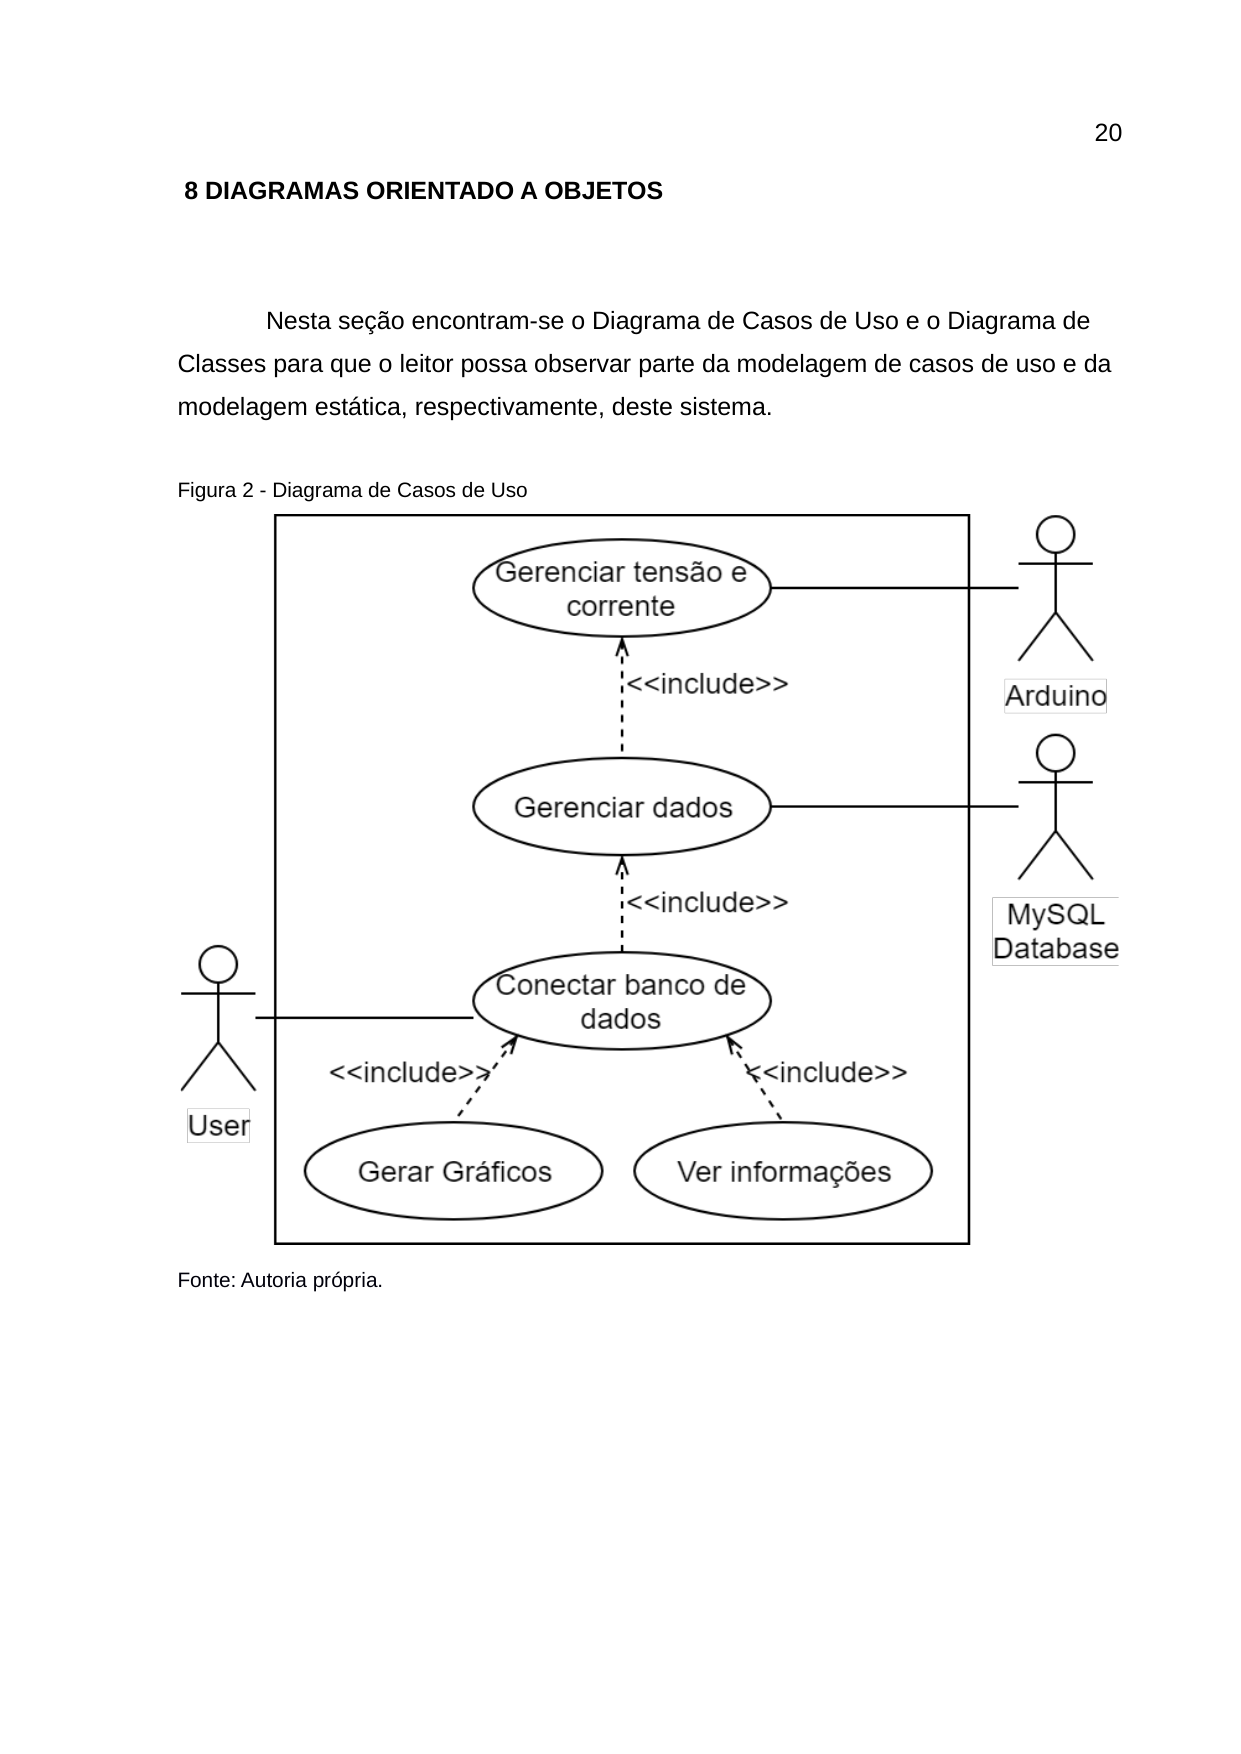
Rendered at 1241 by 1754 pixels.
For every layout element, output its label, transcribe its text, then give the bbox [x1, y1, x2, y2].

subtitle Diagramas Orientado a Objetos [177, 176, 1122, 205]
text Nesta seção encontram-se o Diagrama de Casos de Uso e o Diagrama de Classes para que o leitor possa observar parte da modelagem de casos de uso e da modelagem estática, respectivamente, deste sistema. [177, 306, 1122, 421]
picture [180, 514, 1119, 1245]
text Fonte: Autoria própria. [177, 1268, 1122, 1292]
text Figura 2 - Diagrama de Casos de Uso [177, 478, 1122, 502]
